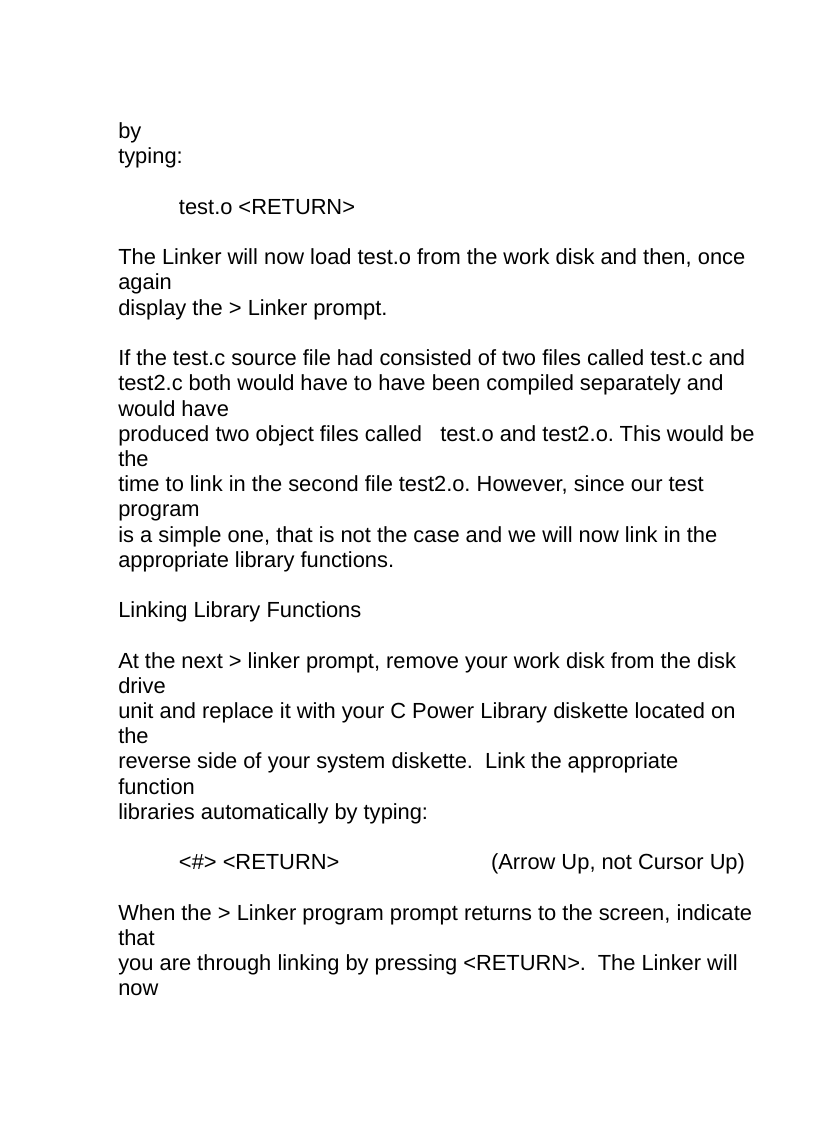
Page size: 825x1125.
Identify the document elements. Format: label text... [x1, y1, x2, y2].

text appropriate library functions. [118, 547, 757, 572]
text test.o <RETURN> [118, 194, 757, 219]
text If the test.c source file had consisted of two files called test.c and [118, 345, 757, 370]
text typing: [118, 143, 757, 168]
text libraries automatically by typing: [118, 799, 757, 824]
text by [118, 118, 757, 143]
text <#> <RETURN> (Arrow Up, not Cursor Up) [118, 849, 757, 874]
text produced two object files called test.o and test2.o. This would be the [118, 421, 757, 471]
text Linking Library Functions [118, 597, 757, 622]
text test2.c both would have to have been compiled separately and would have [118, 370, 757, 421]
text time to link in the second file test2.o. However, since our test program [118, 471, 757, 521]
text When the > Linker program prompt returns to the screen, indicate that [118, 899, 757, 950]
text reverse side of your system diskette. Link the appropriate function [118, 748, 757, 799]
text At the next > linker prompt, remove your work disk from the disk drive [118, 647, 757, 698]
text display the > Linker prompt. [118, 294, 757, 320]
text unit and replace it with your C Power Library diskette located on the [118, 698, 757, 748]
text is a simple one, that is not the case and we will now link in the [118, 521, 757, 547]
text The Linker will now load test.o from the work disk and then, once again [118, 244, 757, 294]
text you are through linking by pressing <RETURN>. The Linker will now [118, 950, 757, 1000]
